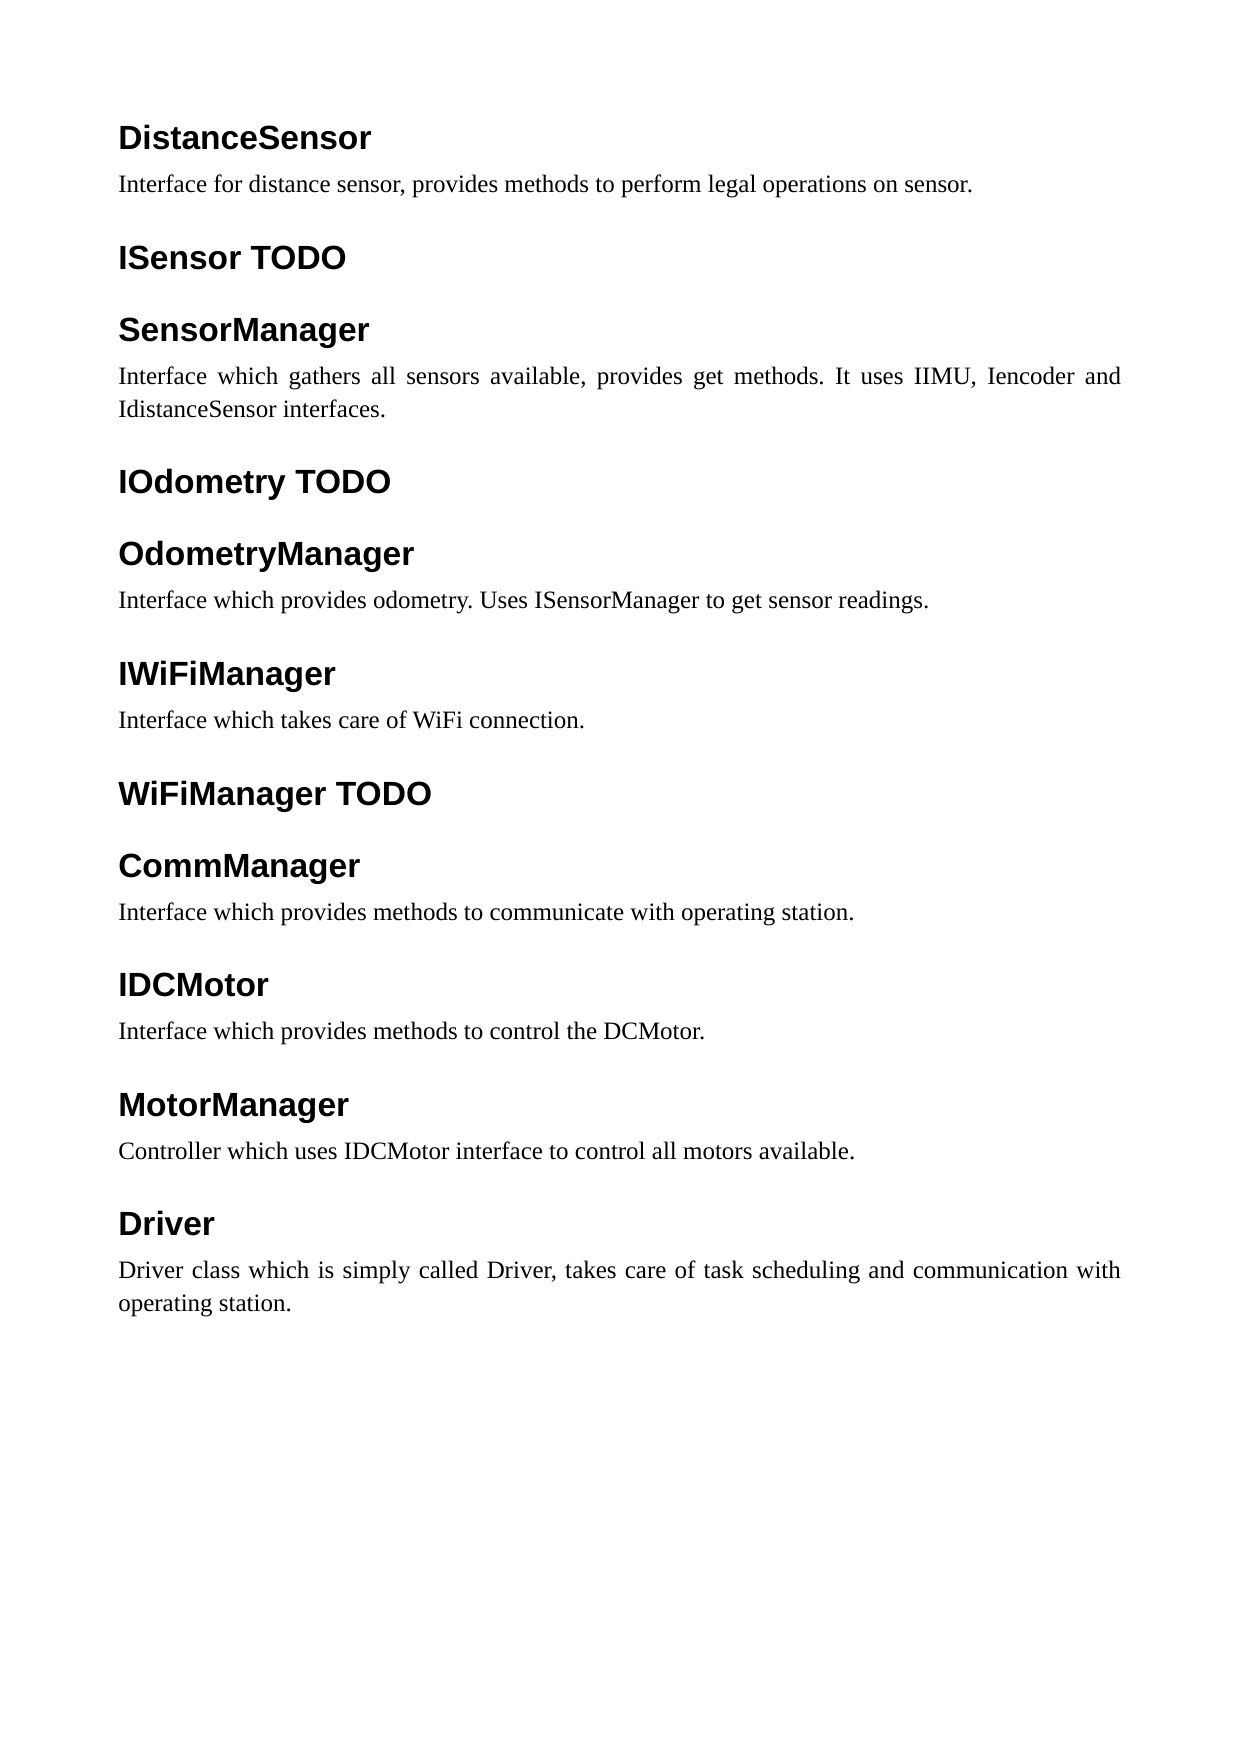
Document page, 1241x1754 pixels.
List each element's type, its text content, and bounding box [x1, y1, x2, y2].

text Interface which gathers all sensors available, provides get methods. It uses IIMU, Iencoder and IdistanceSensor interfaces. [118, 361, 1122, 423]
subtitle IDCMotor [118, 965, 1122, 1004]
subtitle MotorManager [118, 1084, 1122, 1123]
subtitle SensorManager [118, 310, 1122, 348]
text Interface which provides odometry. Uses ISensorManager to get sensor readings. [118, 585, 1122, 614]
subtitle WiFiManager TODO [118, 773, 1122, 812]
subtitle ISensor TODO [118, 238, 1122, 276]
text Interface which takes care of WiFi connection. [118, 705, 1122, 734]
text Interface for distance sensor, provides methods to perform legal operations on sensor. [118, 169, 1122, 198]
text Driver class which is simply called Driver, takes care of task scheduling and communication with operating station. [118, 1255, 1122, 1317]
subtitle OdometryManager [118, 534, 1122, 573]
subtitle IOdometry TODO [118, 462, 1122, 501]
text Interface which provides methods to communicate with operating station. [118, 897, 1122, 925]
text Controller which uses IDCMotor interface to control all motors available. [118, 1136, 1122, 1164]
subtitle Driver [118, 1204, 1122, 1243]
subtitle IWiFiManager [118, 654, 1122, 692]
subtitle DistanceSensor [118, 118, 1122, 157]
subtitle CommManager [118, 845, 1122, 884]
text Interface which provides methods to control the DCMotor. [118, 1016, 1122, 1045]
